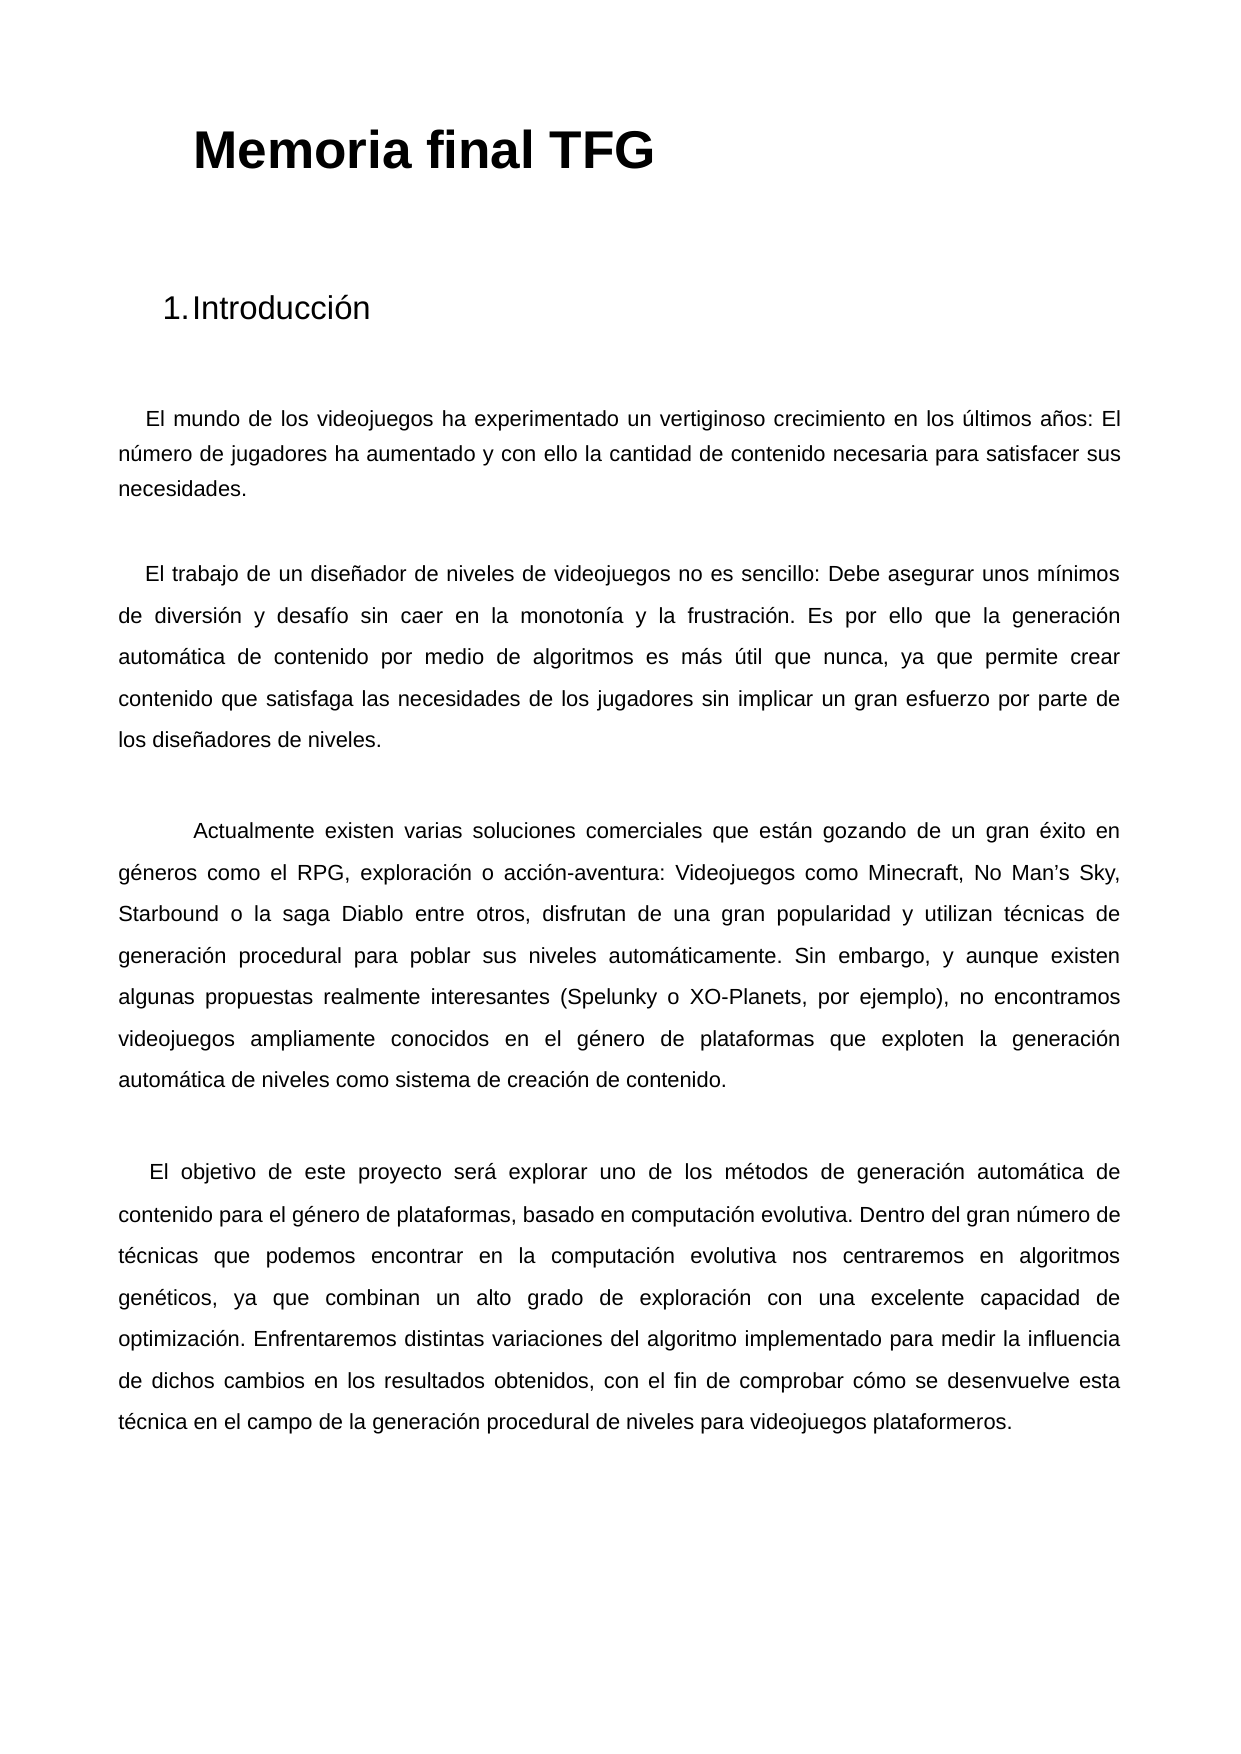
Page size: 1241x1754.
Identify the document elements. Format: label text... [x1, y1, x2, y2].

text El objetivo de este proyecto será explorar uno de los métodos de generación automática de contenido para el género de plataformas, basado en computación evolutiva. Dentro del gran número de técnicas que podemos encontrar en la computación evolutiva nos centraremos en algoritmos genéticos, ya que combinan un alto grado de exploración con una excelente capacidad de optimización. Enfrentaremos distintas variaciones del algoritmo implementado para medir la influencia de dichos cambios en los resultados obtenidos, con el fin de comprobar cómo se desenvuelve esta técnica en el campo de la generación procedural de niveles para videojuegos plataformeros. [118, 1156, 1122, 1434]
subtitle Introducción [162, 289, 1122, 327]
text Actualmente existen varias soluciones comerciales que están gozando de un gran éxito en géneros como el RPG, exploración o acción-aventura: Videojuegos como Minecraft, No Man’s Sky, Starbound o la saga Diablo entre otros, disfrutan de una gran popularidad y utilizan técnicas de generación procedural para poblar sus niveles automáticamente. Sin embargo, y aunque existen algunas propuestas realmente interesantes (Spelunky o XO-Planets, por ejemplo), no encontramos videojuegos ampliamente conocidos en el género de plataformas que exploten la generación automática de niveles como sistema de creación de contenido. [118, 818, 1122, 1093]
text El trabajo de un diseñador de niveles de videojuegos no es sencillo: Debe asegurar unos mínimos de diversión y desafío sin caer en la monotonía y la frustración. Es por ello que la generación automática de contenido por medio de algoritmos es más útil que nunca, ya que permite crear contenido que satisfaga las necesidades de los jugadores sin implicar un gran esfuerzo por parte de los diseñadores de niveles. [118, 558, 1122, 753]
text El mundo de los videojuegos ha experimentado un vertiginoso crecimiento en los últimos años: El número de jugadores ha aumentado y con ello la cantidad de contenido necesaria para satisfacer sus necesidades. [118, 403, 1122, 501]
text Memoria final TFG [193, 118, 1122, 179]
